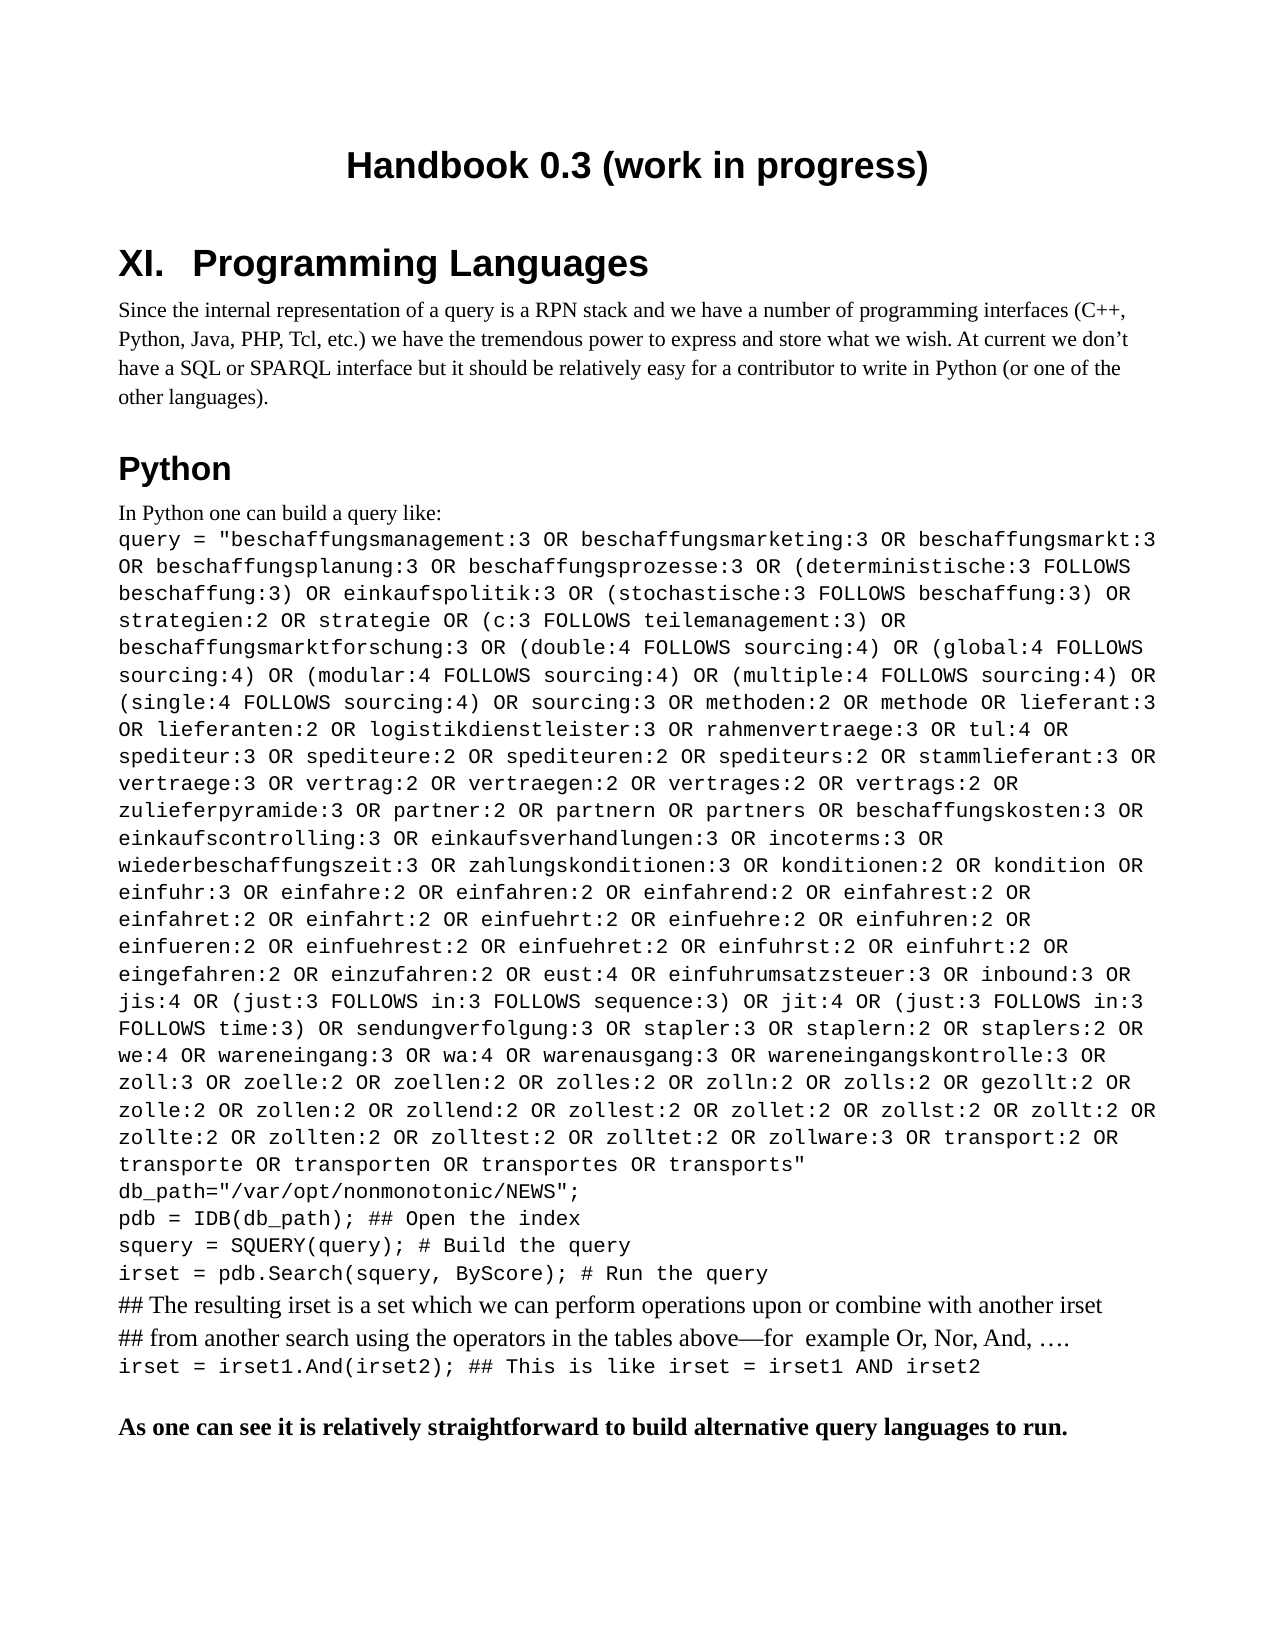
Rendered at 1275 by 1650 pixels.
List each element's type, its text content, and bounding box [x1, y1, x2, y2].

text query = "beschaffungsmanagement:3 OR beschaffungsmarketing:3 OR beschaffungsmarkt:3 OR beschaffungsplanung:3 OR beschaffungsprozesse:3 OR (deterministische:3 FOLLOWS beschaffung:3) OR einkaufspolitik:3 OR (stochastische:3 FOLLOWS beschaffung:3) OR strategien:2 OR strategie OR (c:3 FOLLOWS teilemanagement:3) OR beschaffungsmarktforschung:3 OR (double:4 FOLLOWS sourcing:4) OR (global:4 FOLLOWS sourcing:4) OR (modular:4 FOLLOWS sourcing:4) OR (multiple:4 FOLLOWS sourcing:4) OR (single:4 FOLLOWS sourcing:4) OR sourcing:3 OR methoden:2 OR methode OR lieferant:3 OR lieferanten:2 OR logistikdienstleister:3 OR rahmenvertraege:3 OR tul:4 OR spediteur:3 OR spediteure:2 OR spediteuren:2 OR spediteurs:2 OR stammlieferant:3 OR vertraege:3 OR vertrag:2 OR vertraegen:2 OR vertrages:2 OR vertrags:2 OR zulieferpyramide:3 OR partner:2 OR partnern OR partners OR beschaffungskosten:3 OR einkaufscontrolling:3 OR einkaufsverhandlungen:3 OR incoterms:3 OR wiederbeschaffungszeit:3 OR zahlungskonditionen:3 OR konditionen:2 OR kondition OR einfuhr:3 OR einfahre:2 OR einfahren:2 OR einfahrend:2 OR einfahrest:2 OR einfahret:2 OR einfahrt:2 OR einfuehrt:2 OR einfuehre:2 OR einfuhren:2 OR einfueren:2 OR einfuehrest:2 OR einfuehret:2 OR einfuhrst:2 OR einfuhrt:2 OR eingefahren:2 OR einzufahren:2 OR eust:4 OR einfuhrumsatzsteuer:3 OR inbound:3 OR jis:4 OR (just:3 FOLLOWS in:3 FOLLOWS sequence:3) OR jit:4 OR (just:3 FOLLOWS in:3 FOLLOWS time:3) OR sendungverfolgung:3 OR stapler:3 OR staplern:2 OR staplers:2 OR we:4 OR wareneingang:3 OR wa:4 OR warenausgang:3 OR wareneingangskontrolle:3 OR zoll:3 OR zoelle:2 OR zoellen:2 OR zolles:2 OR zolln:2 OR zolls:2 OR gezollt:2 OR zolle:2 OR zollen:2 OR zollend:2 OR zollest:2 OR zollet:2 OR zollst:2 OR zollt:2 OR zollte:2 OR zollten:2 OR zolltest:2 OR zolltet:2 OR zollware:3 OR transport:2 OR transporte OR transporten OR transportes OR transports" [118, 529, 1157, 1178]
subtitle Programming Languages [118, 241, 1157, 284]
text In Python one can build a query like: [118, 500, 1157, 525]
text squery = SQUERY(query); # Build the query [118, 1236, 1157, 1259]
text db_path="/var/opt/nonmonotonic/NEWS"; [118, 1181, 1157, 1205]
text pdb = IDB(db_path); ## Open the index [118, 1208, 1157, 1232]
text As one can see it is relatively straightforward to build alternative query languages to run. [118, 1412, 1157, 1440]
text irset = pdb.Search(squery, ByScore); # Run the query [118, 1263, 1157, 1286]
text irset = irset1.And(irset2); ## This is like irset = irset1 AND irset2 [118, 1356, 1157, 1379]
text ## The resulting irset is a set which we can perform operations upon or combine with another irset [118, 1290, 1157, 1319]
text ## from another search using the operators in the tables above—for example Or, Nor, And, …. [118, 1323, 1157, 1352]
text Since the internal representation of a query is a RPN stack and we have a number of programming interfaces (C++, Python, Java, PHP, Tcl, etc.) we have the tremendous power to express and store what we wish. At current we don’t have a SQL or SPARQL interface but it should be relatively easy for a contributor to write in Python (or one of the other languages). [118, 297, 1157, 409]
subtitle Python [118, 448, 1157, 487]
